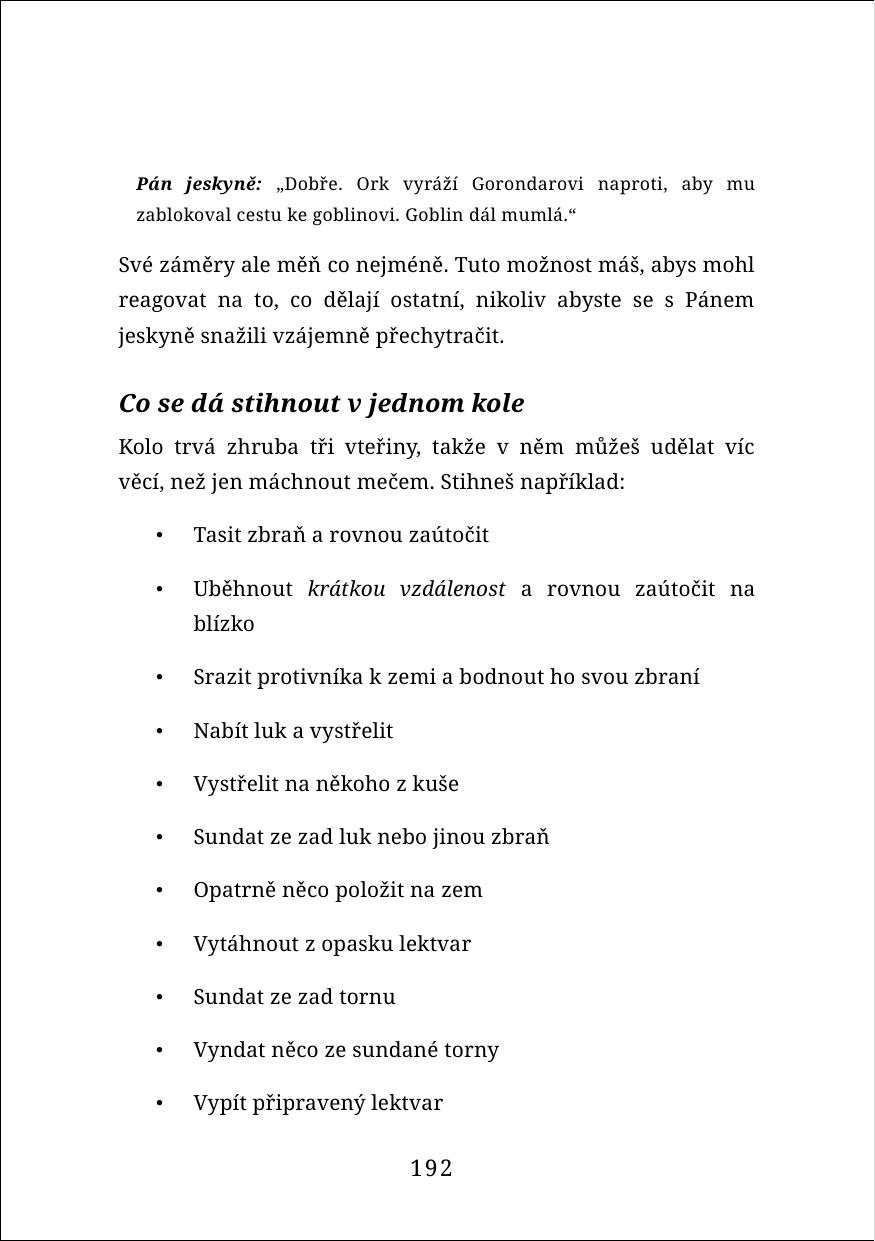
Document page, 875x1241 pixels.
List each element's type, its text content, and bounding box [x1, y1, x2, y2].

list Vypít připravený lektvar [156, 1088, 756, 1117]
list Opatrně něco položit na zem [156, 875, 756, 904]
list Sundat ze zad tornu [156, 982, 756, 1010]
list Vytáhnout z opasku lektvar [156, 929, 756, 957]
list Srazit protivníka k zemi a bodnout ho svou zbraní [156, 662, 756, 691]
list Uběhnout krátkou vzdálenost a rovnou zaútočit na blízko [156, 574, 756, 638]
list Vyndat něco ze sundané torny [156, 1035, 756, 1063]
subtitle Co se dá stihnout v jednom kole [118, 386, 756, 420]
list Nabít luk a vystřelit [156, 716, 756, 744]
text Kolo trvá zhruba tři vteřiny, takže v něm můžeš udělat víc věcí, než jen máchnout mečem. Stihneš například: [118, 432, 756, 496]
text Pán jeskyně: „Dobře. Ork vyráží Gorondarovi naproti, aby mu zablokoval cestu ke goblinovi. Goblin dál mumlá.“ [136, 172, 756, 226]
list Tasit zbraň a rovnou zaútočit [156, 521, 756, 549]
list Vystřelit na někoho z kuše [156, 769, 756, 797]
list Sundat ze zad luk nebo jinou zbraň [156, 822, 756, 851]
text Své záměry ale měň co nejméně. Tuto možnost máš, abys mohl reagovat na to, co dělají ostatní, nikoliv abyste se s Pánem jeskyně snažili vzájemně přechytračit. [118, 250, 756, 349]
